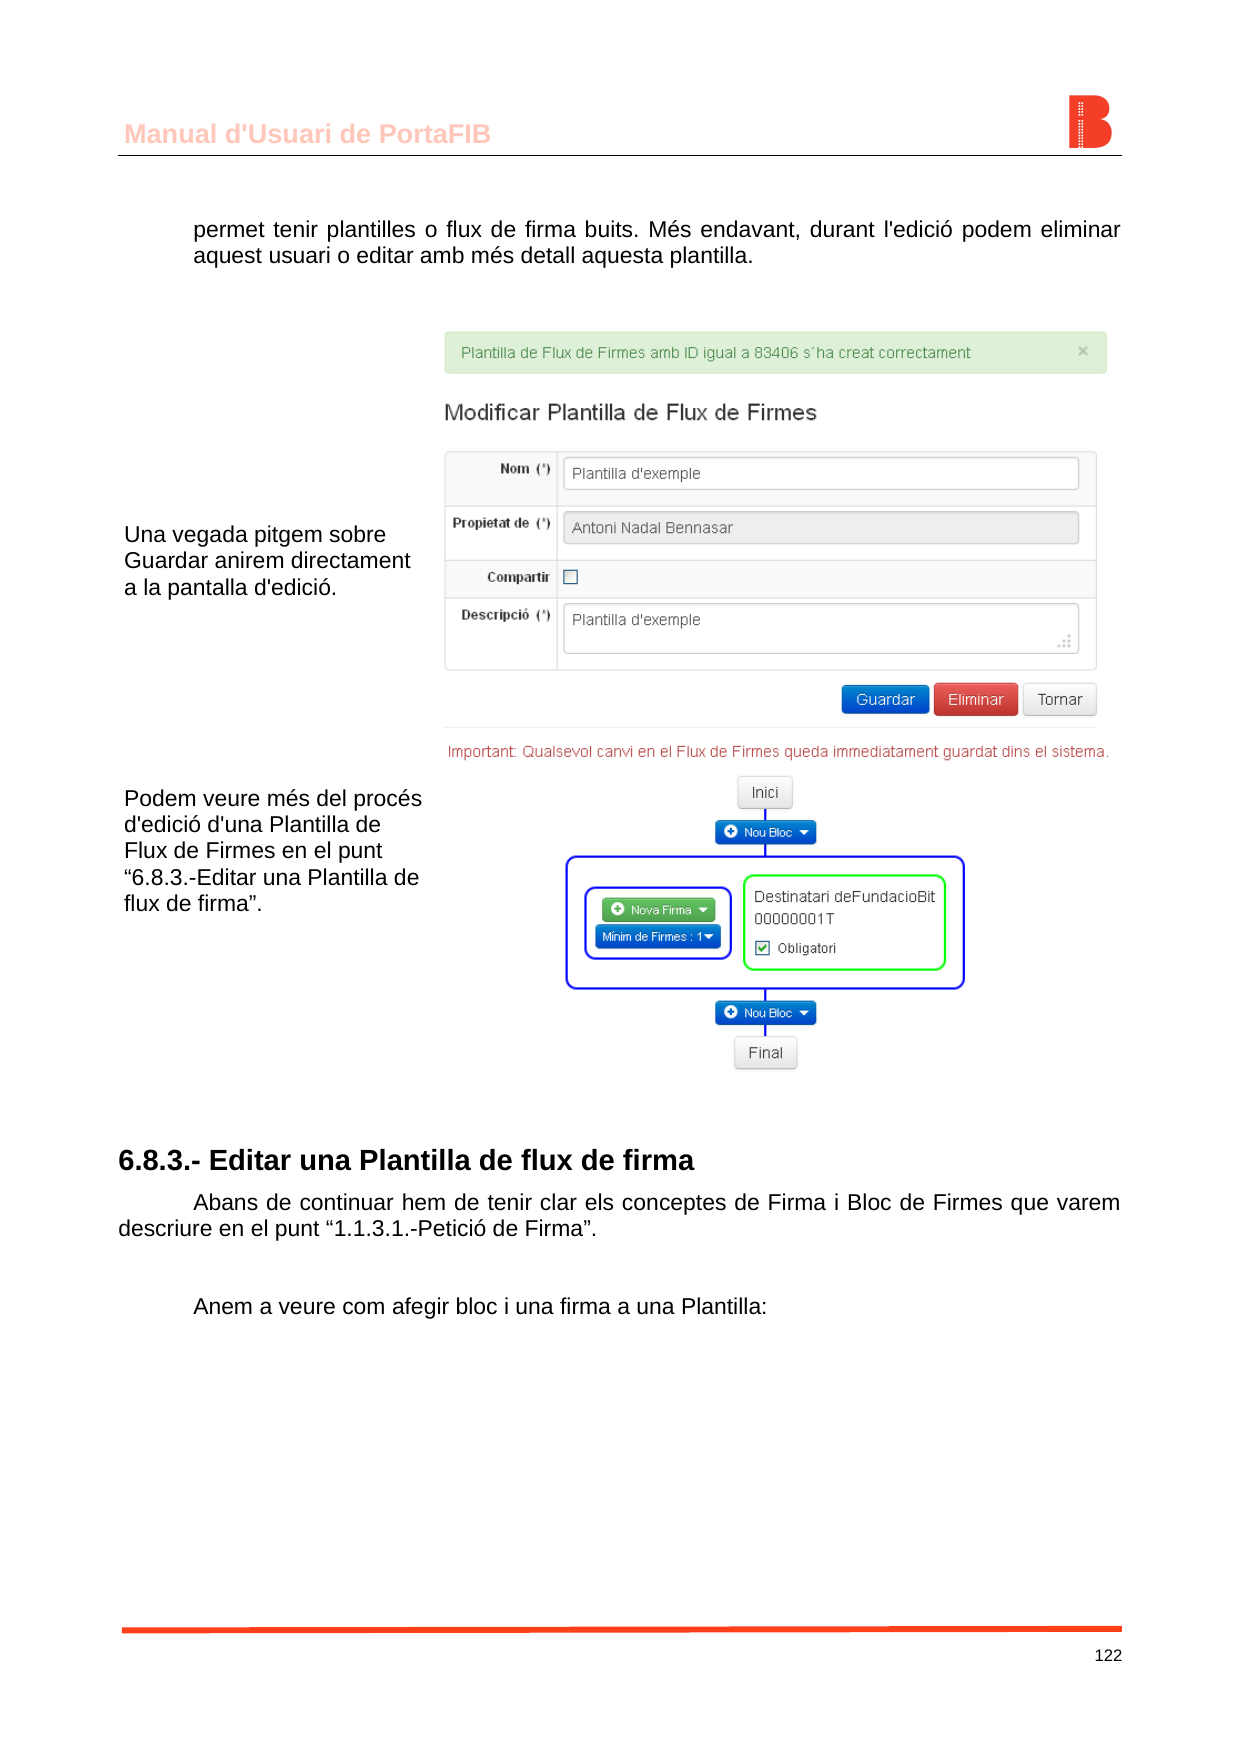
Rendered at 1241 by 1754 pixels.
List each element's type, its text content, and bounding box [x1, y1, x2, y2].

table_header Una vegada pitgem sobre Guardar anirem directament a la pantalla d'edició. Podem veure més del procés d'edició d'una Plantilla de Flux de Firmes en el punt “6.8.3.-Editar una Plantilla de flux de firma”. [118, 320, 433, 1118]
picture [438, 325, 1117, 1086]
picture [1063, 94, 1117, 150]
list permet tenir plantilles o flux de firma buits. Més endavant, durant l'edició podem eliminar aquest usuari o editar amb més detall aquesta plantilla. [156, 216, 1122, 268]
text Abans de continuar hem de tenir clar els conceptes de Firma i Bloc de Firmes que varem descriure en el punt “1.1.3.1.-Petició de Firma”. [118, 1189, 1122, 1242]
subtitle Editar una Plantilla de flux de firma [118, 1143, 1122, 1176]
table_header [433, 320, 1122, 1118]
text Anem a veure com afegir bloc i una firma a una Plantilla: [118, 1293, 1122, 1319]
